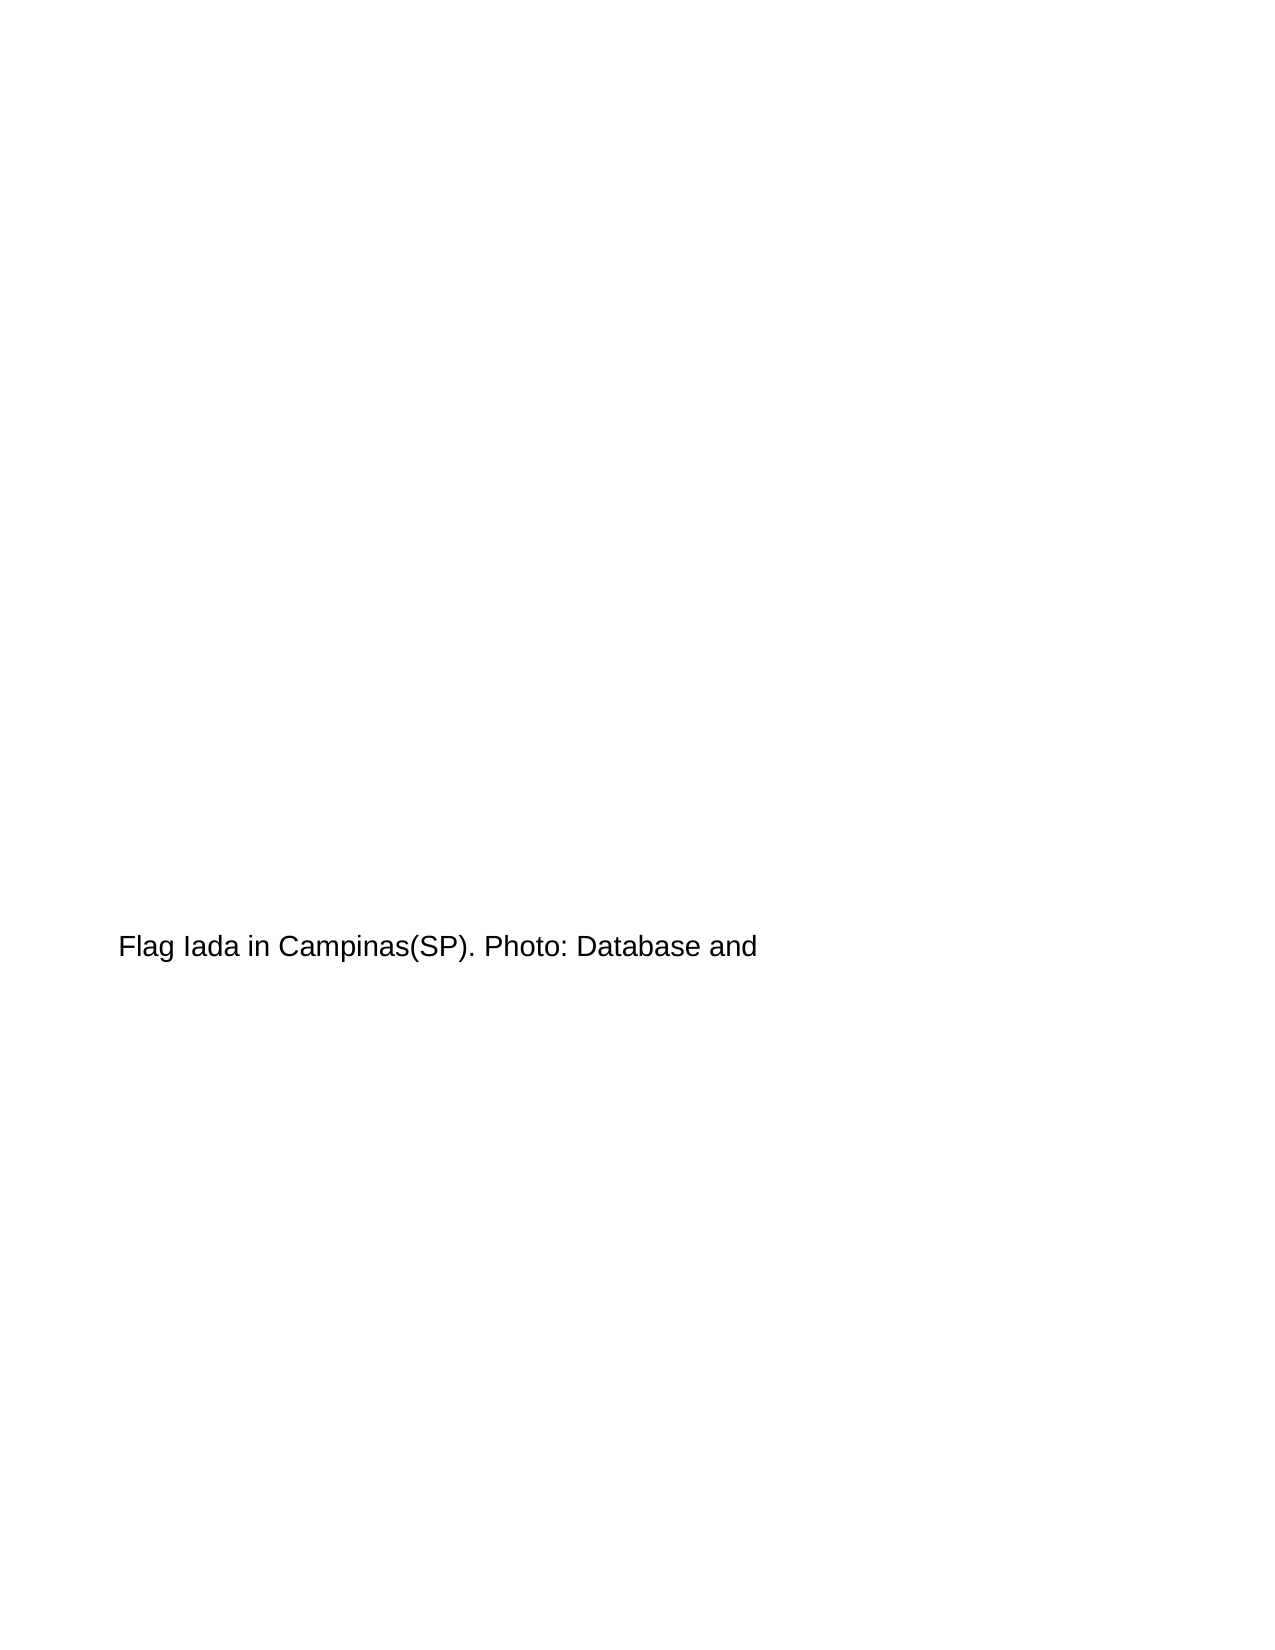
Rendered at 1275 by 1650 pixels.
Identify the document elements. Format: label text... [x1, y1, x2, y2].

text Flag Iada in Campinas(SP). Photo: Database and [118, 118, 1157, 963]
